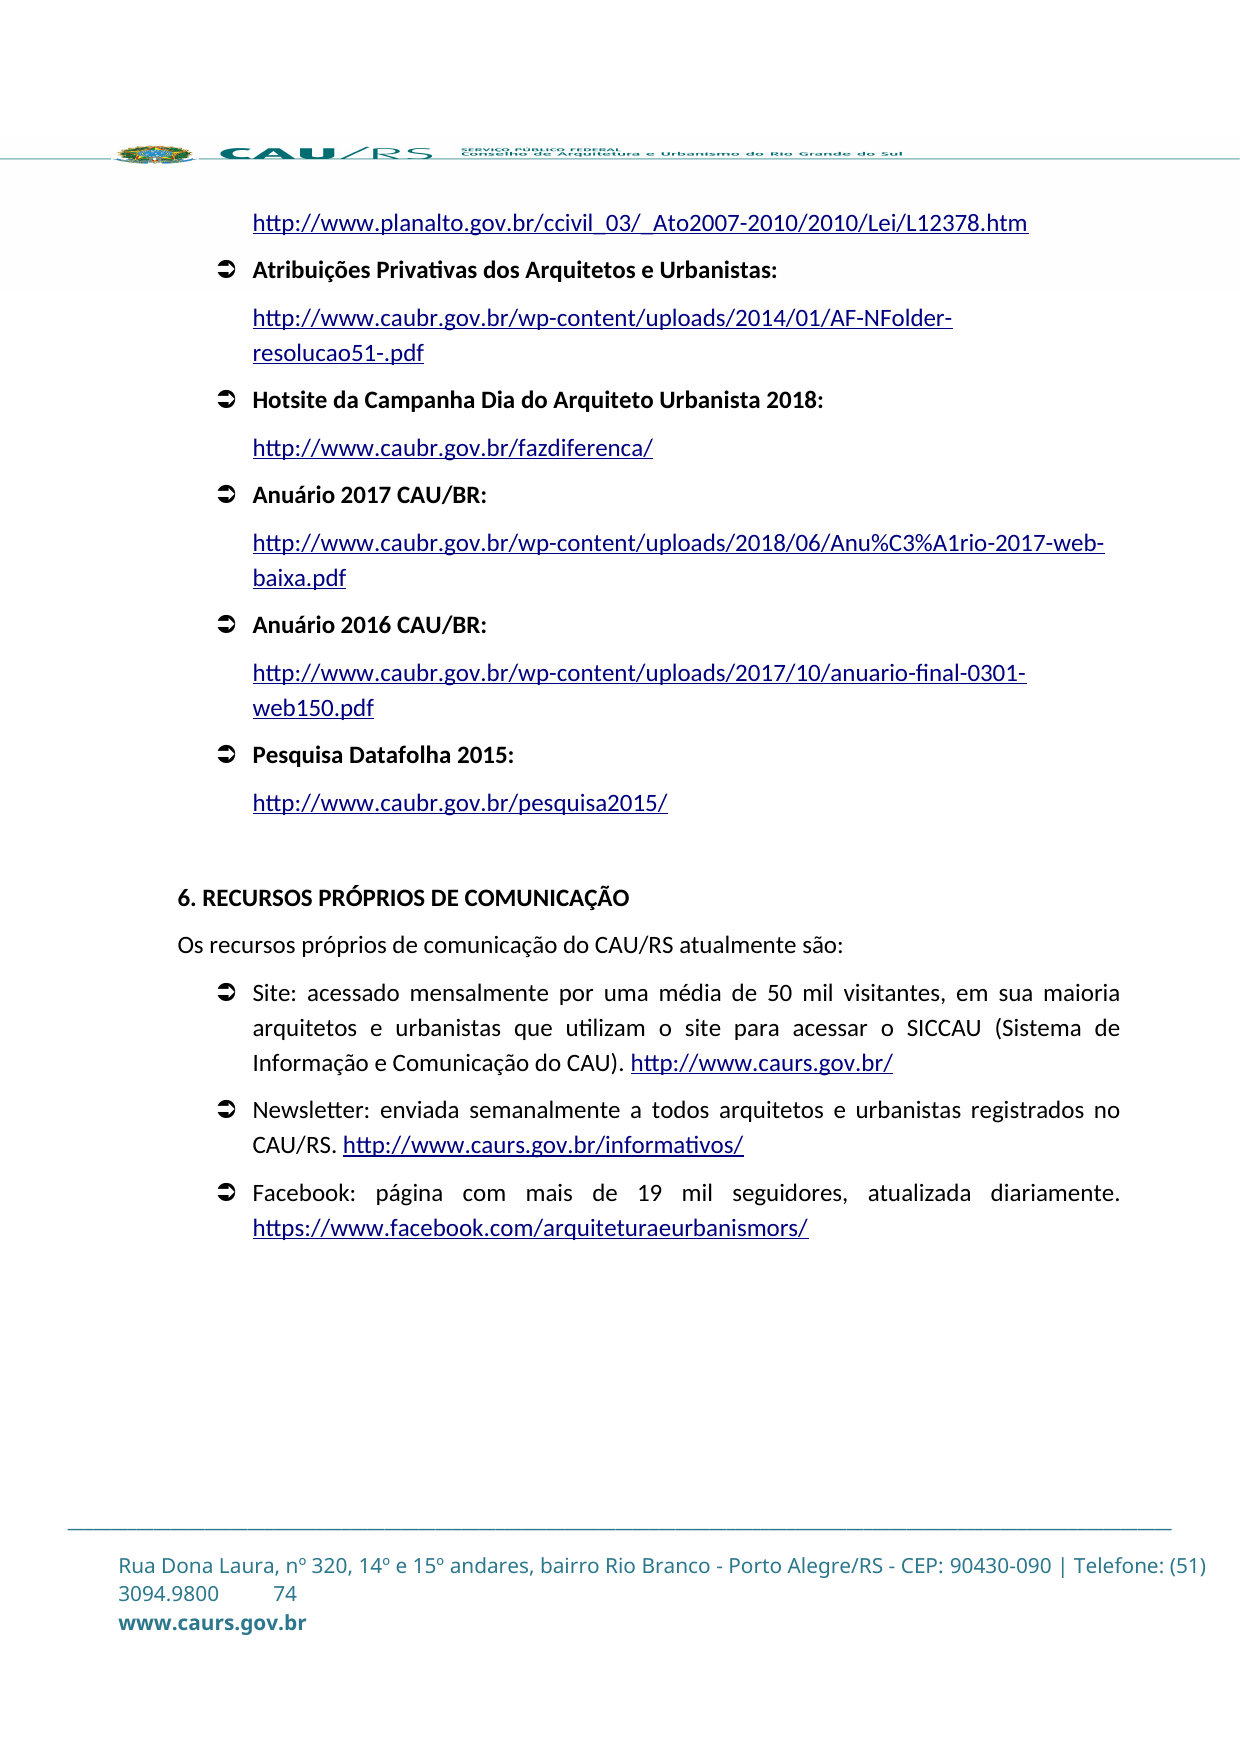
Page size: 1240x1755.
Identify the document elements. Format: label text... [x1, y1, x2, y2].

subtitle 6. RECURSOS PRÓPRIOS DE COMUNICAÇÃO [177, 882, 1121, 912]
list Site: acessado mensalmente por uma média de 50 mil visitantes, em sua maioria arquitetos e urbanistas que utilizam o site para acessar o SICCAU (Sistema de Informação e Comunicação do CAU). http://www.caurs.gov.br/ [215, 977, 1121, 1077]
list http://www.caubr.gov.br/wp-content/uploads/2014/01/AF-NFolder-resolucao51-.pdf [252, 302, 1121, 367]
text Os recursos próprios de comunicação do CAU/RS atualmente são: [177, 929, 1121, 960]
list Anuário 2016 CAU/BR: [215, 609, 1121, 640]
list Hotsite da Campanha Dia do Arquiteto Urbanista 2018: [215, 384, 1121, 415]
list http://www.caubr.gov.br/wp-content/uploads/2018/06/Anu%C3%A1rio-2017-web-baixa.pdf [252, 527, 1121, 592]
list Newsletter: enviada semanalmente a todos arquitetos e urbanistas registrados no CAU/RS. http://www.caurs.gov.br/informativos/ [215, 1094, 1121, 1160]
list Pesquisa Datafolha 2015: [215, 739, 1121, 770]
list Facebook: página com mais de 19 mil seguidores, atualizada diariamente. https://www.facebook.com/arquiteturaeurbanismors/ [215, 1177, 1121, 1242]
list http://www.caubr.gov.br/pesquisa2015/ [252, 787, 1121, 817]
list http://www.caubr.gov.br/fazdiferenca/ [252, 432, 1121, 462]
list Anuário 2017 CAU/BR: [215, 479, 1121, 510]
list http://www.caubr.gov.br/wp-content/uploads/2017/10/anuario-final-0301-web150.pdf [252, 657, 1121, 722]
